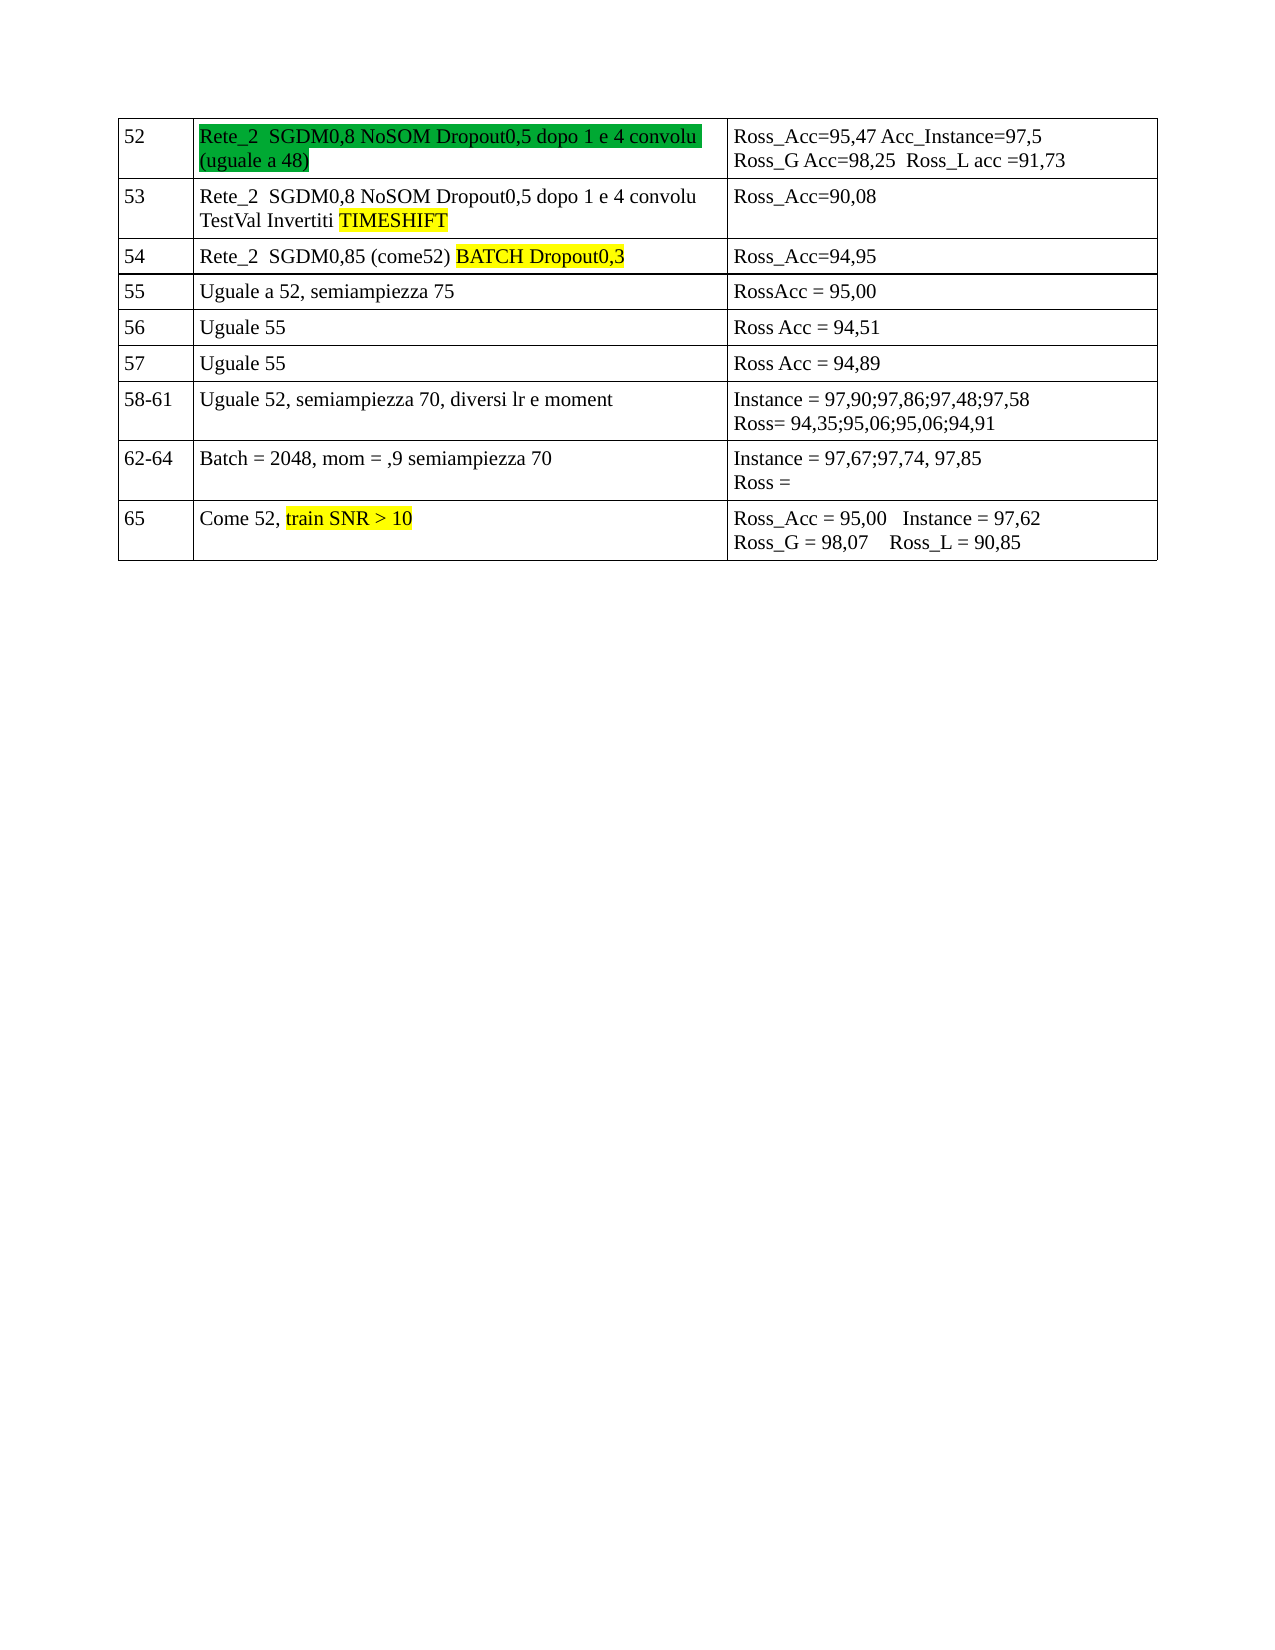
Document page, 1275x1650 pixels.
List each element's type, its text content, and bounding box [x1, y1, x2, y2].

table_header RossAcc = 95,00 [728, 275, 1157, 309]
table_header Instance = 97,90;97,86;97,48;97,58 Ross= 94,35;95,06;95,06;94,91 [728, 382, 1157, 440]
table_header Rete_2 SGDM0,85 (come52) BATCH Dropout0,3 [194, 239, 727, 273]
table_header Uguale 55 [194, 310, 727, 345]
table_header 57 [119, 346, 193, 381]
table_header 62-64 [119, 441, 193, 500]
table_header Batch = 2048, mom = ,9 semiampiezza 70 [194, 441, 727, 500]
table_header Instance = 97,67;97,74, 97,85 Ross = [728, 441, 1157, 500]
table_header 52 [119, 119, 193, 178]
table_header Ross_Acc=90,08 [728, 179, 1157, 238]
table_header 58-61 [119, 382, 193, 440]
table_header Uguale a 52, semiampiezza 75 [194, 275, 727, 309]
table_header Uguale 52, semiampiezza 70, diversi lr e moment [194, 382, 727, 440]
table_header 53 [119, 179, 193, 238]
table_header Come 52, train SNR > 10 [194, 501, 727, 560]
table_header 54 [119, 239, 193, 273]
table_header 56 [119, 310, 193, 345]
table_header Ross Acc = 94,51 [728, 310, 1157, 345]
table_header 65 [119, 501, 193, 560]
table_header Ross_Acc = 95,00 Instance = 97,62 Ross_G = 98,07 Ross_L = 90,85 [728, 501, 1157, 560]
table_header 55 [119, 275, 193, 309]
table_header Ross_Acc=95,47 Acc_Instance=97,5 Ross_G Acc=98,25 Ross_L acc =91,73 [728, 119, 1157, 178]
table_header Rete_2 SGDM0,8 NoSOM Dropout0,5 dopo 1 e 4 convolu (uguale a 48) [194, 119, 727, 178]
table_header Uguale 55 [194, 346, 727, 381]
table_header Ross Acc = 94,89 [728, 346, 1157, 381]
table_header Rete_2 SGDM0,8 NoSOM Dropout0,5 dopo 1 e 4 convolu TestVal Invertiti TIMESHIFT [194, 179, 727, 238]
table_header Ross_Acc=94,95 [728, 239, 1157, 273]
